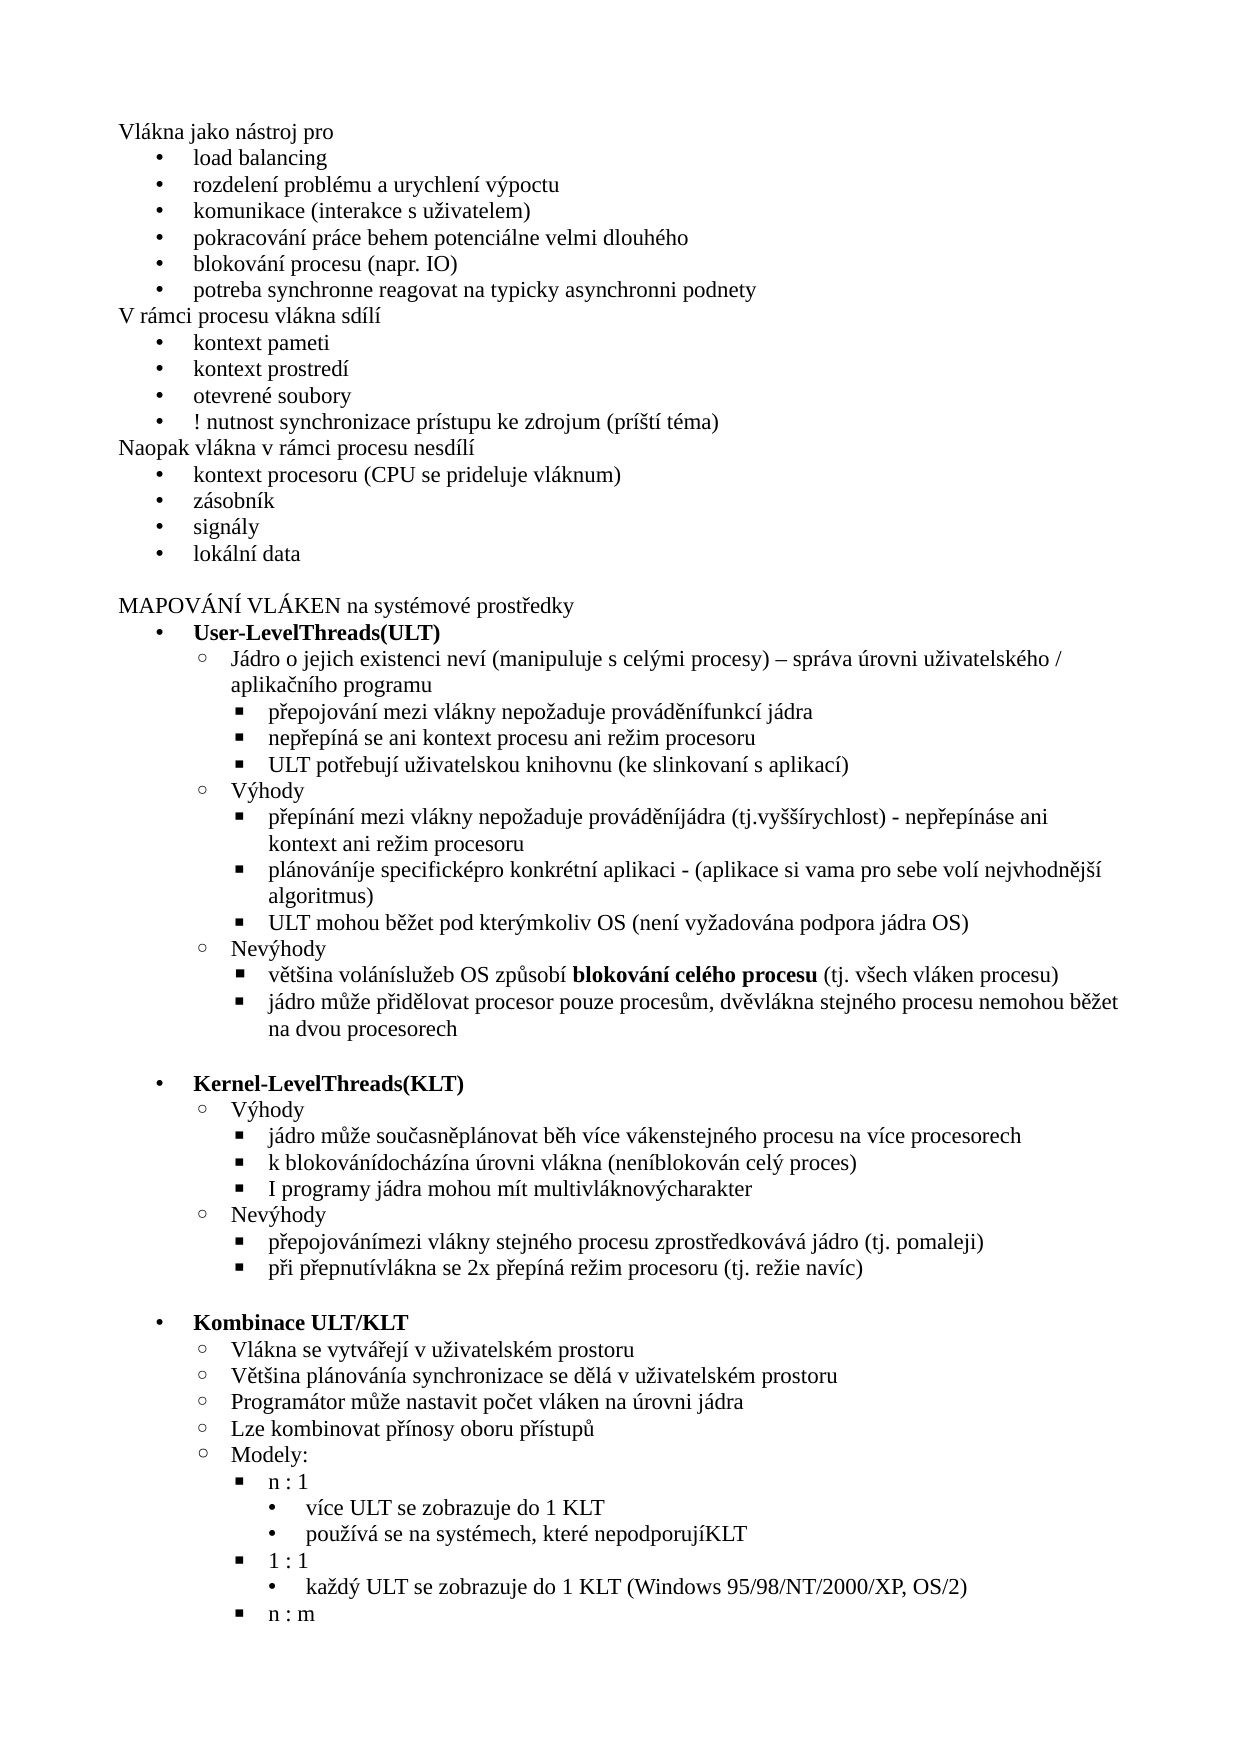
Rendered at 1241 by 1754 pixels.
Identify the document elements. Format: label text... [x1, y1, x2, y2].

list 1 : 1 [231, 1547, 1122, 1573]
list k blokovánídocházína úrovni vlákna (neníblokován celý proces) [231, 1149, 1122, 1175]
list Programátor může nastavit počet vláken na úrovni jádra [193, 1388, 1122, 1415]
list více ULT se zobrazuje do 1 KLT [268, 1494, 1122, 1521]
text V rámci procesu vlákna sdílí [118, 303, 1122, 329]
list Výhody [193, 777, 1122, 803]
list při přepnutívlákna se 2x přepíná režim procesoru (tj. režie navíc) [231, 1254, 1122, 1281]
list většina voláníslužeb OS způsobí blokování celého procesu (tj. všech vláken procesu) [231, 961, 1122, 988]
list blokování procesu (napr. IO) [156, 250, 1122, 276]
list n : m [231, 1599, 1122, 1626]
list kontext prostredí [156, 355, 1122, 382]
list nepřepíná se ani kontext procesu ani režim procesoru [231, 724, 1122, 751]
list ULT mohou běžet pod kterýmkoliv OS (není vyžadována podpora jádra OS) [231, 909, 1122, 935]
list signály [156, 513, 1122, 540]
list Jádro o jejich existenci neví (manipuluje s celými procesy) – správa úrovni uživatelského / aplikačního programu [193, 645, 1122, 698]
list Většina plánovánía synchronizace se dělá v uživatelském prostoru [193, 1362, 1122, 1388]
list load balancing [156, 144, 1122, 171]
list lokální data [156, 540, 1122, 566]
list komunikace (interakce s uživatelem) [156, 197, 1122, 223]
list Výhody [193, 1096, 1122, 1122]
list používá se na systémech, které nepodporujíKLT [268, 1521, 1122, 1547]
list přepojování mezi vlákny nepožaduje prováděnífunkcí jádra [231, 698, 1122, 724]
list Nevýhody [193, 1201, 1122, 1228]
list přepínání mezi vlákny nepožaduje prováděníjádra (tj.vyššírychlost) - nepřepínáse ani kontext ani režim procesoru [231, 803, 1122, 856]
list Nevýhody [193, 935, 1122, 961]
list kontext procesoru (CPU se prideluje vláknum) [156, 461, 1122, 487]
list I programy jádra mohou mít multivláknovýcharakter [231, 1175, 1122, 1201]
list pokracování práce behem potenciálne velmi dlouhého [156, 223, 1122, 250]
list jádro může přidělovat procesor pouze procesům, dvěvlákna stejného procesu nemohou běžet na dvou procesorech [231, 988, 1122, 1041]
list plánováníje specificképro konkrétní aplikaci - (aplikace si vama pro sebe volí nejvhodnější algoritmus) [231, 856, 1122, 909]
list Modely: [193, 1441, 1122, 1468]
list rozdelení problému a urychlení výpoctu [156, 171, 1122, 197]
list ULT potřebují uživatelskou knihovnu (ke slinkovaní s aplikací) [231, 751, 1122, 777]
list Kernel-LevelThreads(KLT) [156, 1070, 1122, 1096]
list zásobník [156, 487, 1122, 513]
list přepojovánímezi vlákny stejného procesu zprostředkovává jádro (tj. pomaleji) [231, 1228, 1122, 1254]
list Kombinace ULT/KLT [156, 1309, 1122, 1336]
text Vlákna jako nástroj pro [118, 118, 1122, 144]
list User-LevelThreads(ULT) [156, 619, 1122, 645]
list jádro může současněplánovat běh více vákenstejného procesu na více procesorech [231, 1122, 1122, 1149]
list Lze kombinovat přínosy oboru přístupů [193, 1415, 1122, 1441]
text Naopak vlákna v rámci procesu nesdílí [118, 434, 1122, 461]
list otevrené soubory [156, 382, 1122, 408]
list n : 1 [231, 1468, 1122, 1494]
list každý ULT se zobrazuje do 1 KLT (Windows 95/98/NT/2000/XP, OS/2) [268, 1573, 1122, 1599]
list ! nutnost synchronizace prístupu ke zdrojum (príští téma) [156, 408, 1122, 434]
list potreba synchronne reagovat na typicky asynchronni podnety [156, 276, 1122, 303]
text MAPOVÁNÍ VLÁKEN na systémové prostředky [118, 592, 1122, 619]
list kontext pameti [156, 329, 1122, 355]
list Vlákna se vytvářejí v uživatelském prostoru [193, 1336, 1122, 1362]
